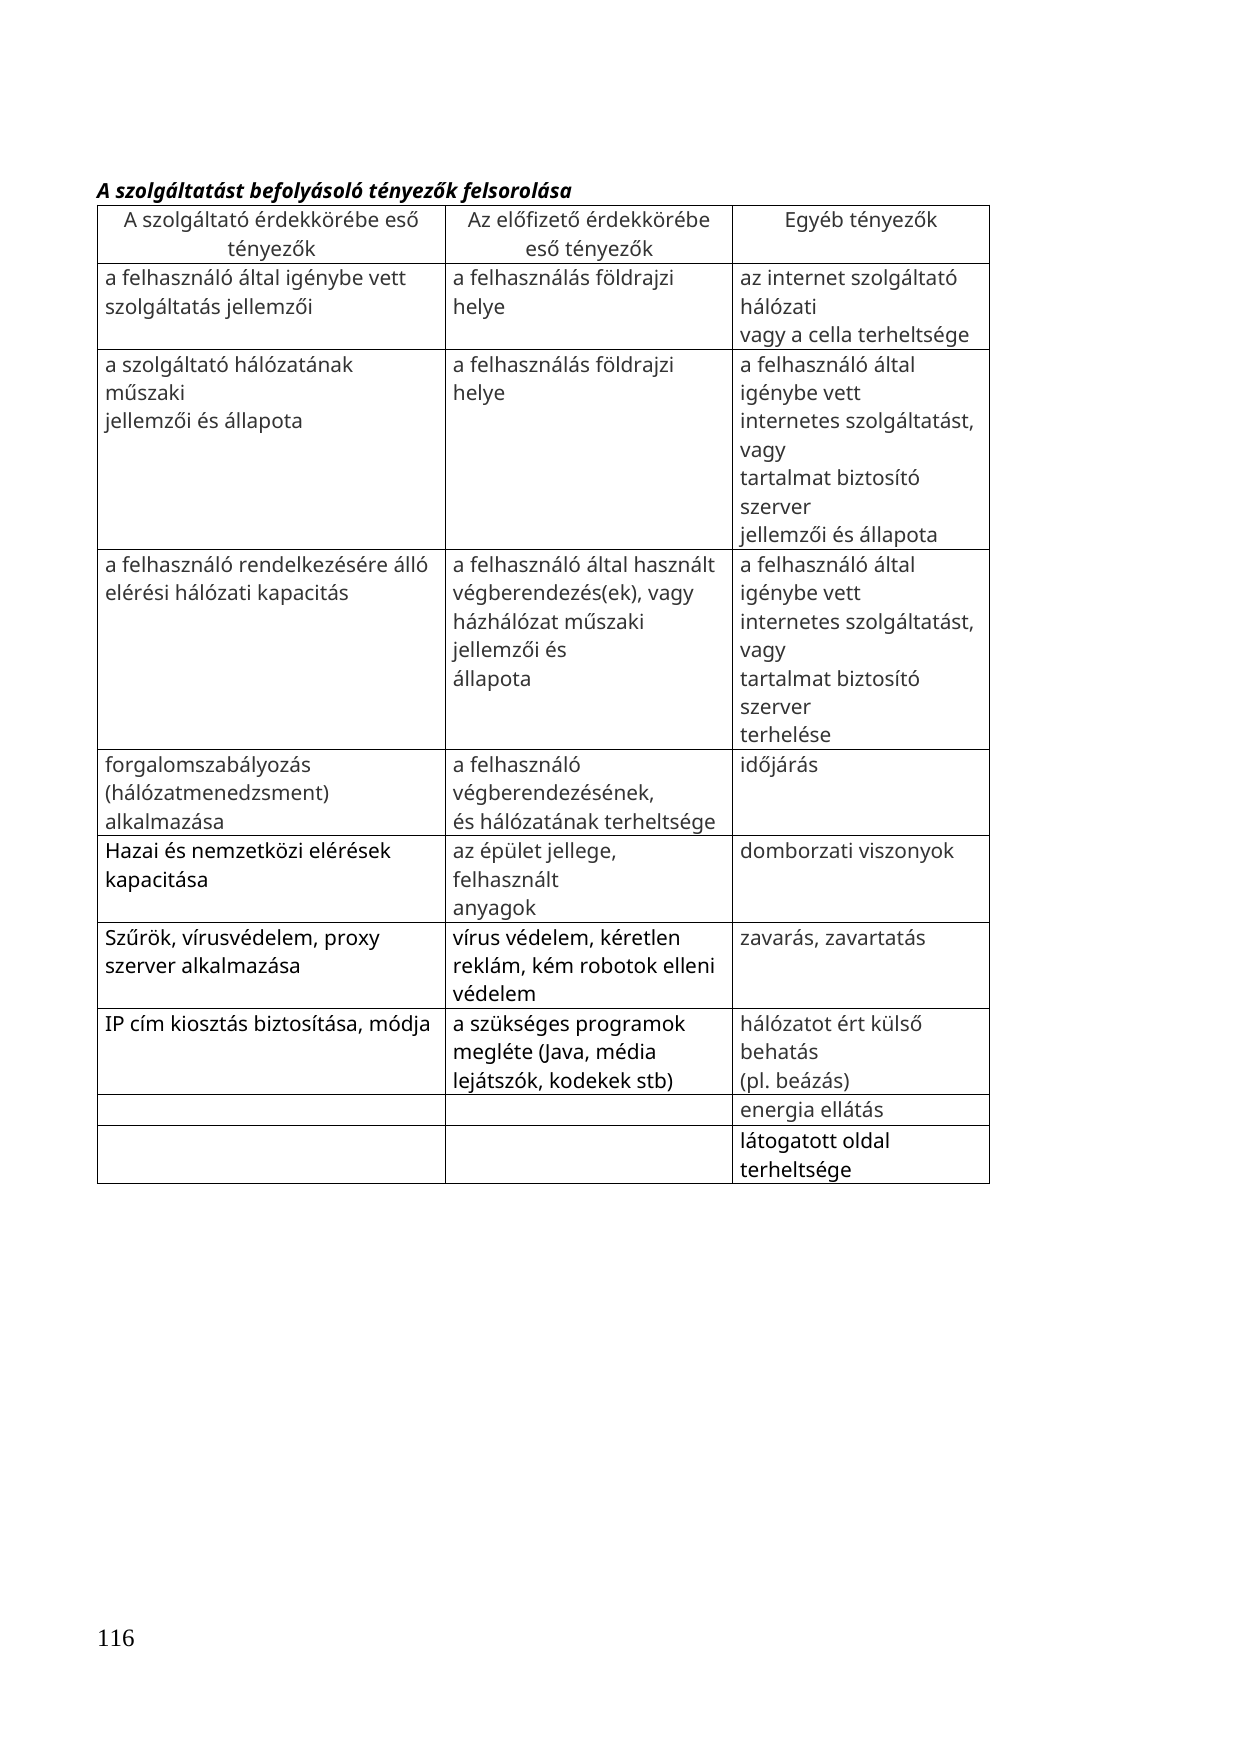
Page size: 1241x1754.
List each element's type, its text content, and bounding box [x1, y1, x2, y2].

table_cell a felhasználás földrajzi helye [446, 264, 732, 349]
table_cell a felhasználó végberendezésének, és hálózatának terheltsége [446, 750, 732, 835]
table_cell IP cím kiosztás biztosítása, módja [98, 1009, 445, 1094]
table_cell a felhasználó által igénybe vett internetes szolgáltatást, vagy tartalmat biztosító szerver terhelése [733, 550, 989, 749]
table_cell [446, 1126, 732, 1183]
table_header A szolgáltató érdekkörébe eső tényezők [98, 206, 445, 262]
table_header Egyéb tényezők [733, 206, 989, 262]
table_cell a szolgáltató hálózatának műszaki jellemzői és állapota [98, 350, 445, 549]
table_cell a felhasználó által használt végberendezés(ek), vagy házhálózat műszaki jellemzői és állapota [446, 550, 732, 749]
table_cell Hazai és nemzetközi elérések kapacitása [98, 836, 445, 922]
table_cell hálózatot ért külső behatás (pl. beázás) [733, 1009, 989, 1094]
table_cell a felhasználó által igénybe vett internetes szolgáltatást, vagy tartalmat biztosító szerver jellemzői és állapota [733, 350, 989, 549]
table_cell a felhasználó által igénybe vett szolgáltatás jellemzői [98, 264, 445, 349]
table_cell [98, 1126, 445, 1183]
table_header Az előfizető érdekkörébe eső tényezők [446, 206, 732, 262]
table_cell az épület jellege, felhasznált anyagok [446, 836, 732, 922]
table_cell domborzati viszonyok [733, 836, 989, 922]
table_cell látogatott oldal terheltsége [733, 1126, 989, 1183]
text A szolgáltatást befolyásoló tényezők felsorolása [97, 176, 1130, 204]
table_cell időjárás [733, 750, 989, 835]
table_cell vírus védelem, kéretlen reklám, kém robotok elleni védelem [446, 923, 732, 1008]
table_cell [446, 1095, 732, 1125]
table_cell a szükséges programok megléte (Java, média lejátszók, kodekek stb) [446, 1009, 732, 1094]
table_cell az internet szolgáltató hálózati vagy a cella terheltsége [733, 264, 989, 349]
table_cell a felhasználás földrajzi helye [446, 350, 732, 549]
table_cell forgalomszabályozás (hálózatmenedzsment) alkalmazása [98, 750, 445, 835]
table_cell zavarás, zavartatás [733, 923, 989, 1008]
table_cell a felhasználó rendelkezésére álló elérési hálózati kapacitás [98, 550, 445, 749]
table_cell [98, 1095, 445, 1125]
table_cell energia ellátás [733, 1095, 989, 1125]
table_cell Szűrök, vírusvédelem, proxy szerver alkalmazása [98, 923, 445, 1008]
